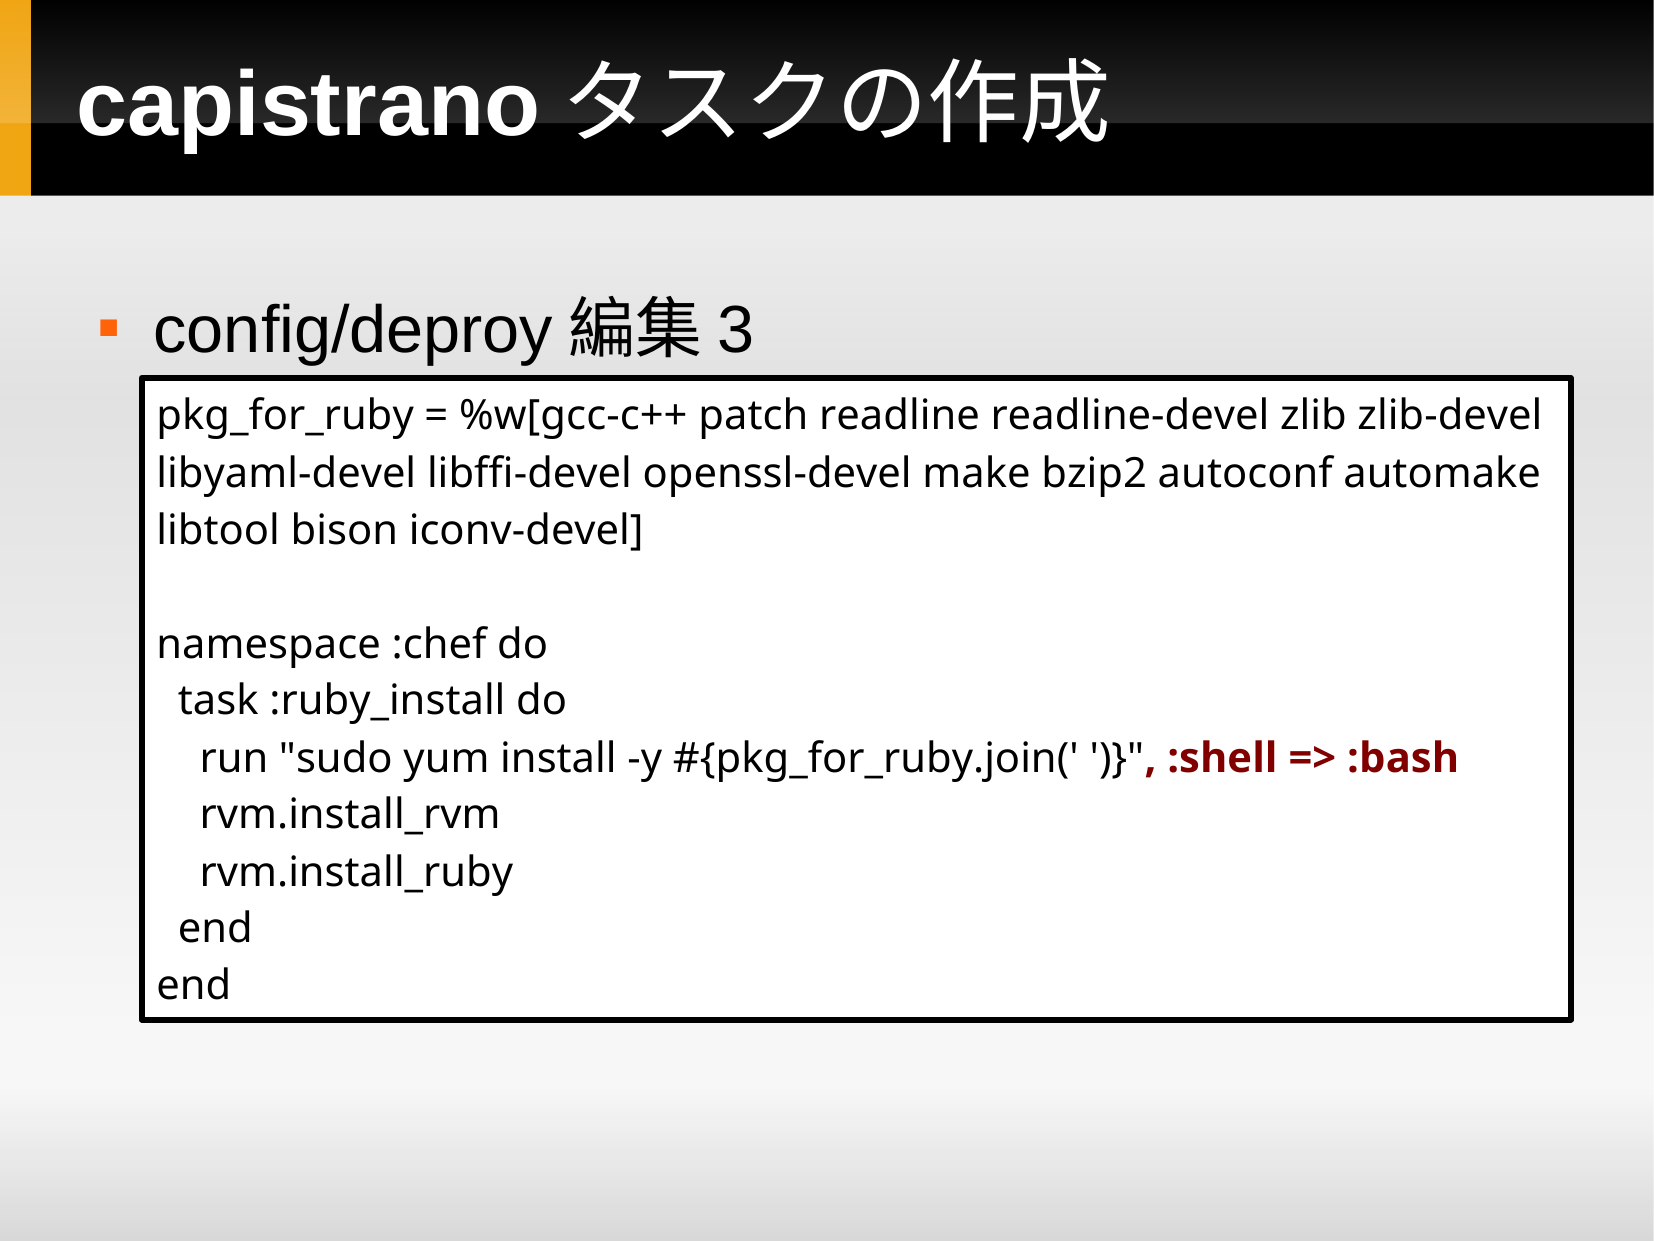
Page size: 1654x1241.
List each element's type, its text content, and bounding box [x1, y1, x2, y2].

title capistranoタスクの作成 [76, 0, 1565, 208]
picture [0, 0, 1654, 1241]
text_box pkg_for_ruby = %w[gcc-c++ patch readline readline-devel zlib zlib-devel libyaml-devel libffi-devel openssl-devel make bzip2 autoconf automake libtool bison iconv-devel] namespace :chef do task :ruby_install do run "sudo yum install -y #{pkg_for_ruby.join(' ')}", :shell => :bash rvm.install_rvm rvm.install_ruby end end [141, 377, 1571, 1004]
list config/deproy編集3 [82, 290, 1571, 1109]
